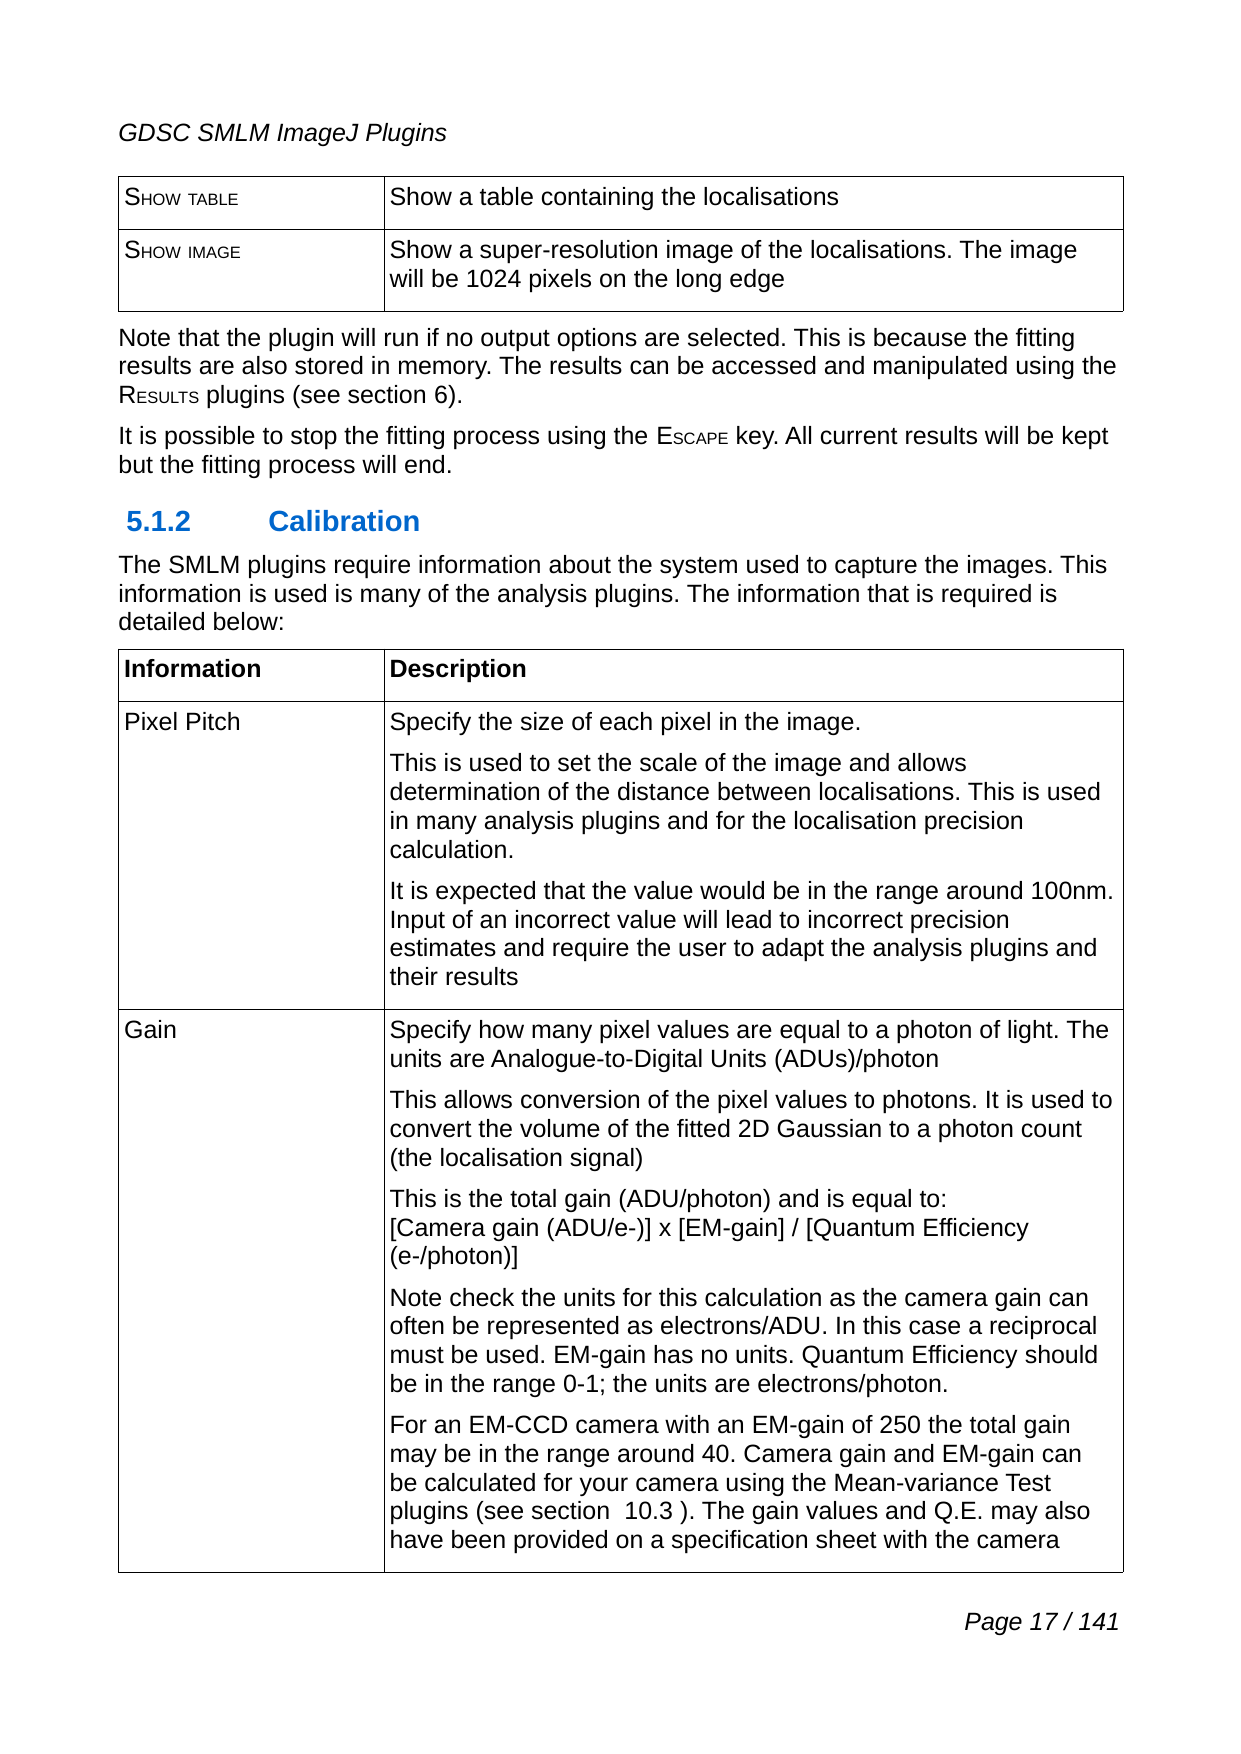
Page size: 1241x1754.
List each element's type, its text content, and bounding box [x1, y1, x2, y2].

table_cell Specify the size of each pixel in the image. This is used to set the scale of the image and allows determination of the distance between localisations. This is used in many analysis plugins and for the localisation precision calculation. It is expected that the value would be in the range around 100nm. Input of an incorrect value will lead to incorrect precision estimates and require the user to adapt the analysis plugins and their results [385, 702, 1123, 1009]
table_cell Gain [119, 1010, 384, 1572]
table_cell Pixel Pitch [119, 702, 384, 1009]
table_cell Specify how many pixel values are equal to a photon of light. The units are Analogue-to-Digital Units (ADUs)/photon This allows conversion of the pixel values to photons. It is used to convert the volume of the fitted 2D Gaussian to a photon count (the localisation signal) This is the total gain (ADU/photon) and is equal to: [Camera gain (ADU/e-)] x [EM-gain] / [Quantum Efficiency (e-/photon)] Note check the units for this calculation as the camera gain can often be represented as electrons/ADU. In this case a reciprocal must be used. EM-gain has no units. Quantum Efficiency should be in the range 0-1; the units are electrons/photon. For an EM-CCD camera with an EM-gain of 250 the total gain may be in the range around 40. Camera gain and EM-gain can be calculated for your camera using the Mean-variance Test plugins (see section 10.3). The gain values and Q.E. may also have been provided on a specification sheet with the camera [385, 1010, 1123, 1572]
table_cell Show a super-resolution image of the localisations. The image will be 1024 pixels on the long edge [385, 230, 1123, 311]
text Note that the plugin will run if no output options are selected. This is because the fitting results are also stored in memory. The results can be accessed and manipulated using the Results plugins (see section 6). [118, 323, 1122, 409]
text The SMLM plugins require information about the system used to capture the images. This information is used is many of the analysis plugins. The information that is required is detailed below: [118, 550, 1122, 636]
subtitle Calibration [118, 504, 1122, 537]
table_header Information [119, 650, 384, 701]
text It is possible to stop the fitting process using the Escape key. All current results will be kept but the fitting process will end. [118, 421, 1122, 479]
table_cell Show table [119, 177, 384, 229]
table_cell Show a table containing the localisations [385, 177, 1123, 229]
table_cell Show image [119, 230, 384, 311]
table_header Description [385, 650, 1123, 701]
